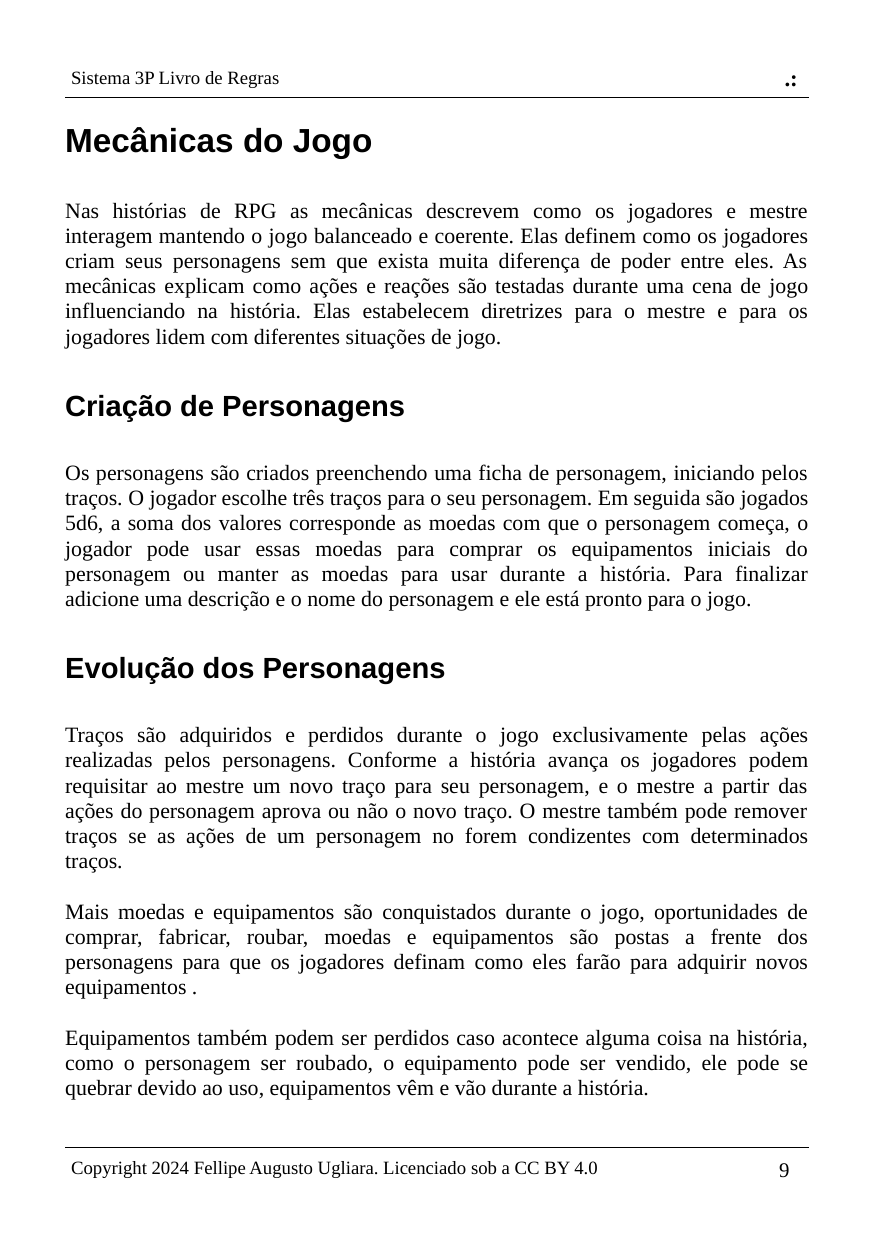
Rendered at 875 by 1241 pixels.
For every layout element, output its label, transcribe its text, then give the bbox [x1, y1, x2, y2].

subtitle Evolução dos Personagens [65, 651, 809, 684]
text Mais moedas e equipamentos são conquistados durante o jogo, oportunidades de comprar, fabricar, roubar, moedas e equipamentos são postas a frente dos personagens para que os jogadores definam como eles farão para adquirir novos equipamentos . [65, 899, 809, 999]
text Equipamentos também podem ser perdidos caso acontece alguma coisa na história, como o personagem ser roubado, o equipamento pode ser vendido, ele pode se quebrar devido ao uso, equipamentos vêm e vão durante a história. [65, 1025, 809, 1100]
subtitle Mecânicas do Jogo [65, 122, 809, 160]
text Traços são adquiridos e perdidos durante o jogo exclusivamente pelas ações realizadas pelos personagens. Conforme a história avança os jogadores podem requisitar ao mestre um novo traço para seu personagem, e o mestre a partir das ações do personagem aprova ou não o novo traço. O mestre também pode remover traços se as ações de um personagem no forem condizentes com determinados traços. [65, 722, 809, 873]
subtitle Criação de Personagens [65, 389, 809, 422]
text Os personagens são criados preenchendo uma ficha de personagem, iniciando pelos traços. O jogador escolhe três traços para o seu personagem. Em seguida são jogados 5d6, a soma dos valores corresponde as moedas com que o personagem começa, o jogador pode usar essas moedas para comprar os equipamentos iniciais do personagem ou manter as moedas para usar durante a história. Para finalizar adicione uma descrição e o nome do personagem e ele está pronto para o jogo. [65, 460, 809, 611]
text Nas histórias de RPG as mecânicas descrevem como os jogadores e mestre interagem mantendo o jogo balanceado e coerente. Elas definem como os jogadores criam seus personagens sem que exista muita diferença de poder entre eles. As mecânicas explicam como ações e reações são testadas durante uma cena de jogo influenciando na história. Elas estabelecem diretrizes para o mestre e para os jogadores lidem com diferentes situações de jogo. [65, 198, 809, 349]
